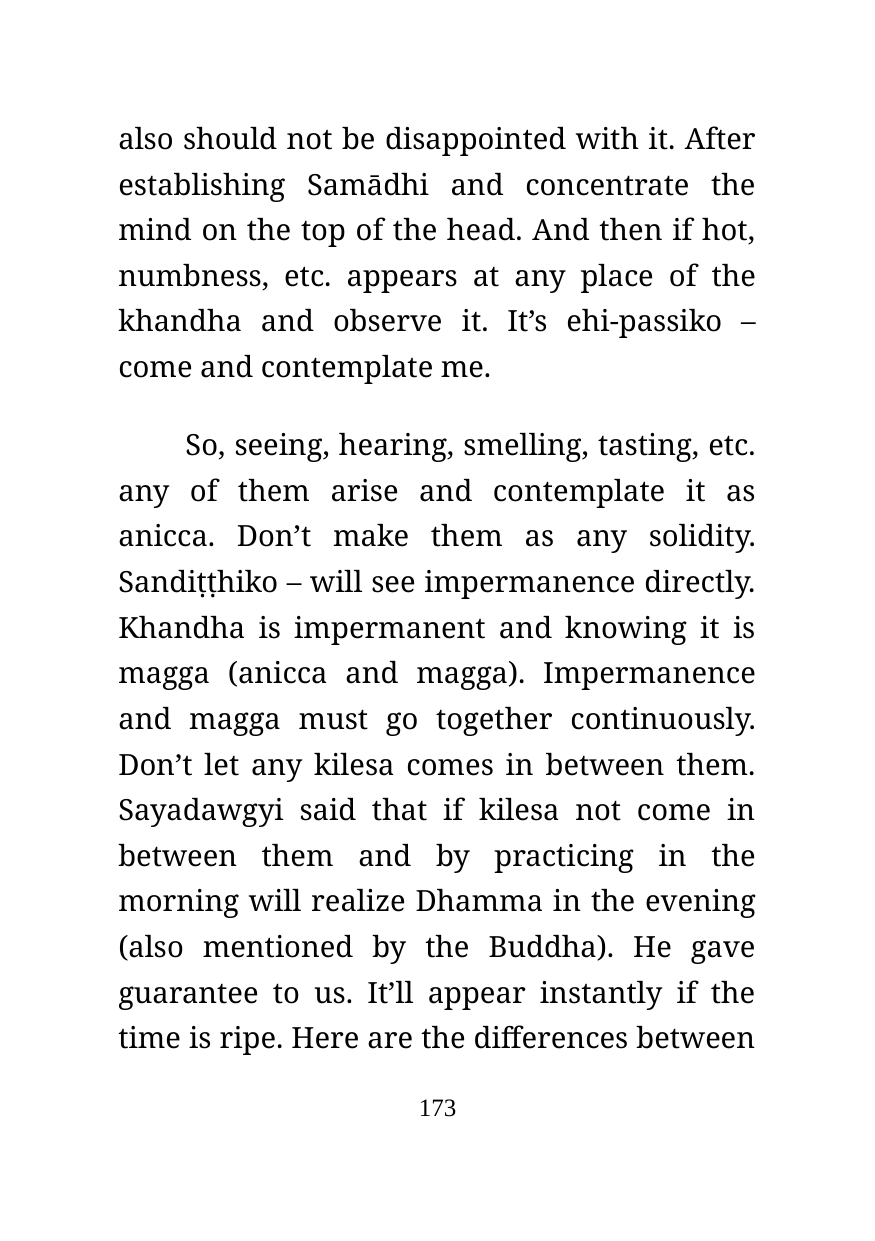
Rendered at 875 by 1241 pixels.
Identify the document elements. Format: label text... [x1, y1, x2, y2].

text also should not be disappointed with it. After establishing Samādhi and concentrate the mind on the top of the head. And then if hot, numbness, etc. appears at any place of the khandha and observe it. It’s ehi-passiko – come and contemplate me. [118, 118, 756, 386]
text So, seeing, hearing, smelling, tasting, etc. any of them arise and contemplate it as anicca. Don’t make them as any solidity. Sandiṭṭhiko – will see impermanence directly. Khandha is impermanent and knowing it is magga (anicca and magga). Impermanence and magga must go together continuously. Don’t let any kilesa comes in between them. Sayadawgyi said that if kilesa not come in between them and by practicing in the morning will realize Dhamma in the evening (also mentioned by the Buddha). He gave guarantee to us. It’ll appear instantly if the time is ripe. Here are the differences between [118, 424, 756, 1057]
